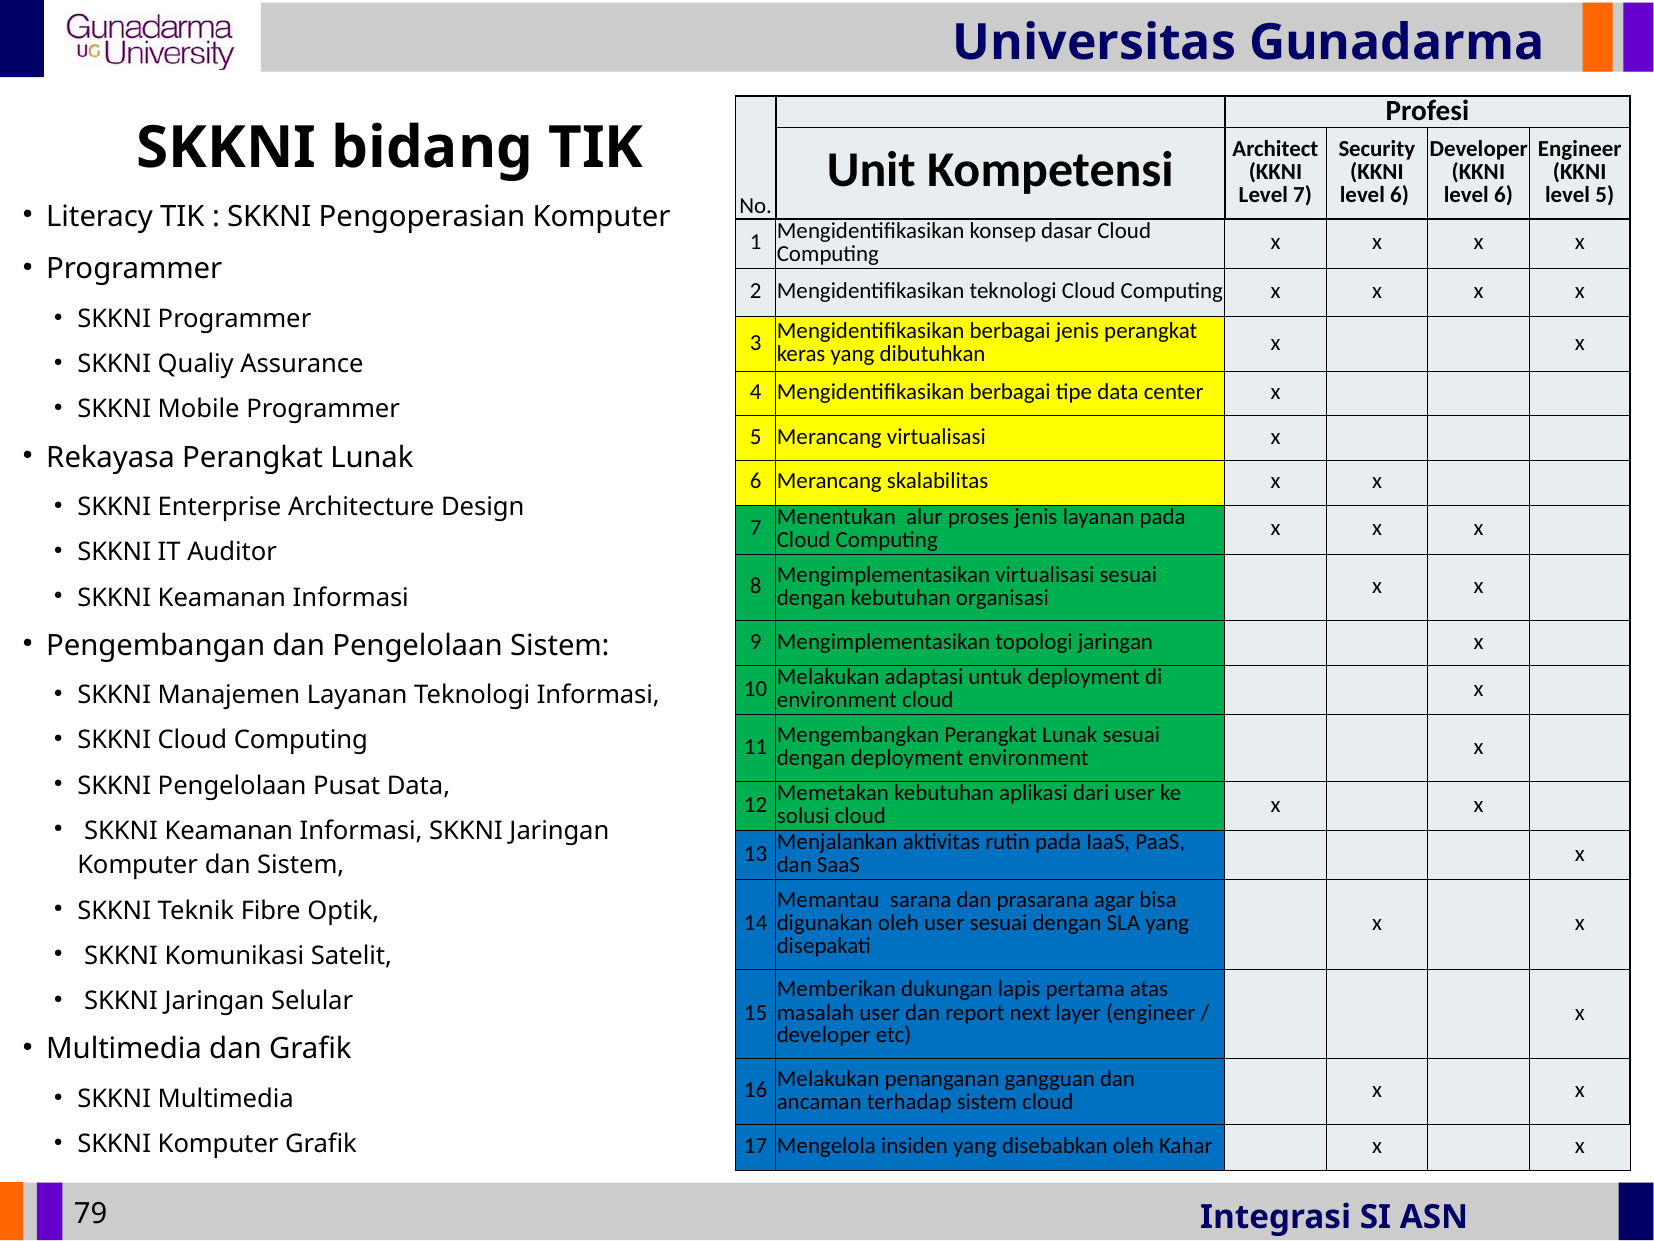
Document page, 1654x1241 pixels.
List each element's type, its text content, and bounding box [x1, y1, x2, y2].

table_cell Memantau sarana dan prasarana agar bisa digunakan oleh user sesuai dengan SLA yang disepakati [776, 880, 1224, 969]
table_cell [1327, 621, 1427, 665]
table_cell x [1428, 621, 1529, 665]
table_cell x [1530, 220, 1629, 268]
table_cell Mengidentifikasikan teknologi Cloud Computing [776, 269, 1224, 316]
table_cell [1428, 1125, 1529, 1170]
table_cell [1327, 782, 1427, 830]
table_cell x [1225, 317, 1326, 371]
table_cell x [1530, 269, 1629, 316]
table_cell 15 [736, 970, 775, 1058]
table_cell [1327, 416, 1427, 460]
table_cell [1428, 1059, 1529, 1124]
table_cell Mengimplementasikan virtualisasi sesuai dengan kebutuhan organisasi [776, 555, 1224, 620]
table_cell x [1530, 970, 1629, 1058]
title SKKNI bidang TIK [21, 108, 735, 181]
table_cell Melakukan adaptasi untuk deployment di environment cloud [776, 666, 1224, 714]
table_cell x [1225, 506, 1326, 554]
table_cell 2 [736, 269, 775, 316]
table_cell Melakukan penanganan gangguan dan ancaman terhadap sistem cloud [776, 1059, 1224, 1124]
table_cell [1530, 416, 1629, 460]
table_cell 1 [736, 220, 775, 268]
table_cell [1428, 970, 1529, 1058]
table_cell [1327, 970, 1427, 1058]
table_cell x [1530, 880, 1629, 969]
table_cell Merancang skalabilitas [776, 461, 1224, 505]
table_cell [1327, 666, 1427, 714]
table_cell x [1428, 269, 1529, 316]
table_cell x [1428, 782, 1529, 830]
table_header No. [736, 97, 775, 218]
table_cell [1225, 621, 1326, 665]
table_cell 11 [736, 715, 775, 781]
table_cell 3 [736, 317, 775, 371]
table_cell [1327, 372, 1427, 415]
table_cell x [1225, 372, 1326, 415]
table_cell [1225, 1059, 1326, 1124]
table_cell x [1428, 506, 1529, 554]
table_cell [1428, 461, 1529, 505]
table_cell x [1327, 555, 1427, 620]
table_cell x [1327, 269, 1427, 316]
table_cell Engineer (KKNI level 5) [1530, 128, 1629, 218]
table_cell Menentukan alur proses jenis layanan pada Cloud Computing [776, 506, 1224, 554]
table_cell 7 [736, 506, 775, 554]
table_cell Mengidentifikasikan konsep dasar Cloud Computing [776, 220, 1224, 268]
table_cell [1327, 715, 1427, 781]
table_cell 13 [736, 831, 775, 879]
table_cell x [1225, 782, 1326, 830]
table_cell 17 [736, 1125, 775, 1170]
table_cell Memetakan kebutuhan aplikasi dari user ke solusi cloud [776, 782, 1224, 830]
table_cell Mengembangkan Perangkat Lunak sesuai dengan deployment environment [776, 715, 1224, 781]
table_cell [1225, 880, 1326, 969]
table_cell 12 [736, 782, 775, 830]
table_cell x [1530, 1125, 1630, 1170]
table_cell x [1428, 220, 1529, 268]
table_cell [1530, 372, 1629, 415]
table_cell x [1327, 461, 1427, 505]
table_cell x [1428, 555, 1529, 620]
table_cell [1530, 555, 1629, 620]
table_cell [1327, 317, 1427, 371]
table_cell x [1530, 1059, 1629, 1124]
table_header Profesi [1226, 97, 1629, 127]
table_cell [1327, 831, 1427, 879]
table_cell x [1327, 506, 1427, 554]
table_cell [1225, 970, 1326, 1058]
table_cell 14 [736, 880, 775, 969]
table_cell 6 [736, 461, 775, 505]
table_cell x [1530, 317, 1629, 371]
table_cell [1225, 666, 1326, 714]
list Literacy TIK : SKKNI Pengoperasian Komputer Programmer SKKNI Programmer SKKNI Qualiy Assurance SKKNI Mobile Programmer Rekayasa Perangkat Lunak SKKNI Enterprise Architecture Design SKKNI IT Auditor SKKNI Keamanan Informasi Pengembangan dan Pengelolaan Sistem: SKKNI Manajemen Layanan Teknologi Informasi, SKKNI Cloud Computing SKKNI Pengelolaan Pusat Data, SKKNI Keamanan Informasi, SKKNI Jaringan Komputer dan Sistem, SKKNI Teknik Fibre Optik, SKKNI Komunikasi Satelit, SKKNI Jaringan Selular Multimedia dan Grafik SKKNI Multimedia SKKNI Komputer Grafik [15, 195, 721, 1171]
table_cell Mengidentifikasikan berbagai jenis perangkat keras yang dibutuhkan [776, 317, 1224, 371]
table_cell Mengelola insiden yang disebabkan oleh Kahar [776, 1125, 1224, 1170]
table_cell x [1428, 666, 1529, 714]
table_cell 10 [736, 666, 775, 714]
table_cell [1428, 317, 1529, 371]
table_cell [1530, 782, 1629, 830]
table_cell Menjalankan aktivitas rutin pada IaaS, PaaS, dan SaaS [776, 831, 1224, 879]
table_cell x [1225, 220, 1326, 268]
table_cell [1530, 506, 1629, 554]
table_cell x [1428, 715, 1529, 781]
table_cell [1428, 880, 1529, 969]
table_cell [1225, 831, 1326, 879]
table_cell Security (KKNI level 6) [1327, 128, 1427, 218]
table_cell [1530, 666, 1629, 714]
table_cell [1428, 372, 1529, 415]
table_cell Mengidentifikasikan berbagai tipe data center [776, 372, 1224, 415]
table_cell x [1225, 269, 1326, 316]
table_cell 4 [736, 372, 775, 415]
table_cell 8 [736, 555, 775, 620]
table_cell 5 [736, 416, 775, 460]
table_cell [1225, 715, 1326, 781]
table_cell Unit Kompetensi [777, 128, 1224, 218]
table_cell x [1530, 831, 1629, 879]
table_cell x [1327, 1059, 1427, 1124]
table_cell [1530, 461, 1629, 505]
table_cell x [1327, 220, 1427, 268]
table_cell 16 [736, 1059, 775, 1124]
table_header [777, 97, 1224, 127]
table_cell 9 [736, 621, 775, 665]
table_cell [1428, 416, 1529, 460]
table_cell x [1327, 880, 1427, 969]
table_cell [1428, 831, 1529, 879]
table_cell [1225, 555, 1326, 620]
picture [65, 0, 235, 70]
table_cell [1225, 1125, 1326, 1170]
table_cell Developer (KKNI level 6) [1428, 128, 1529, 218]
table_cell x [1225, 416, 1326, 460]
table_cell Merancang virtualisasi [776, 416, 1224, 460]
table_cell x [1225, 461, 1326, 505]
table_cell x [1327, 1125, 1427, 1170]
table_cell [1530, 621, 1629, 665]
table_cell [1530, 715, 1629, 781]
table_cell Memberikan dukungan lapis pertama atas masalah user dan report next layer (engineer / developer etc) [776, 970, 1224, 1058]
table_cell Mengimplementasikan topologi jaringan [776, 621, 1224, 665]
table_cell Architect (KKNI Level 7) [1226, 128, 1326, 218]
